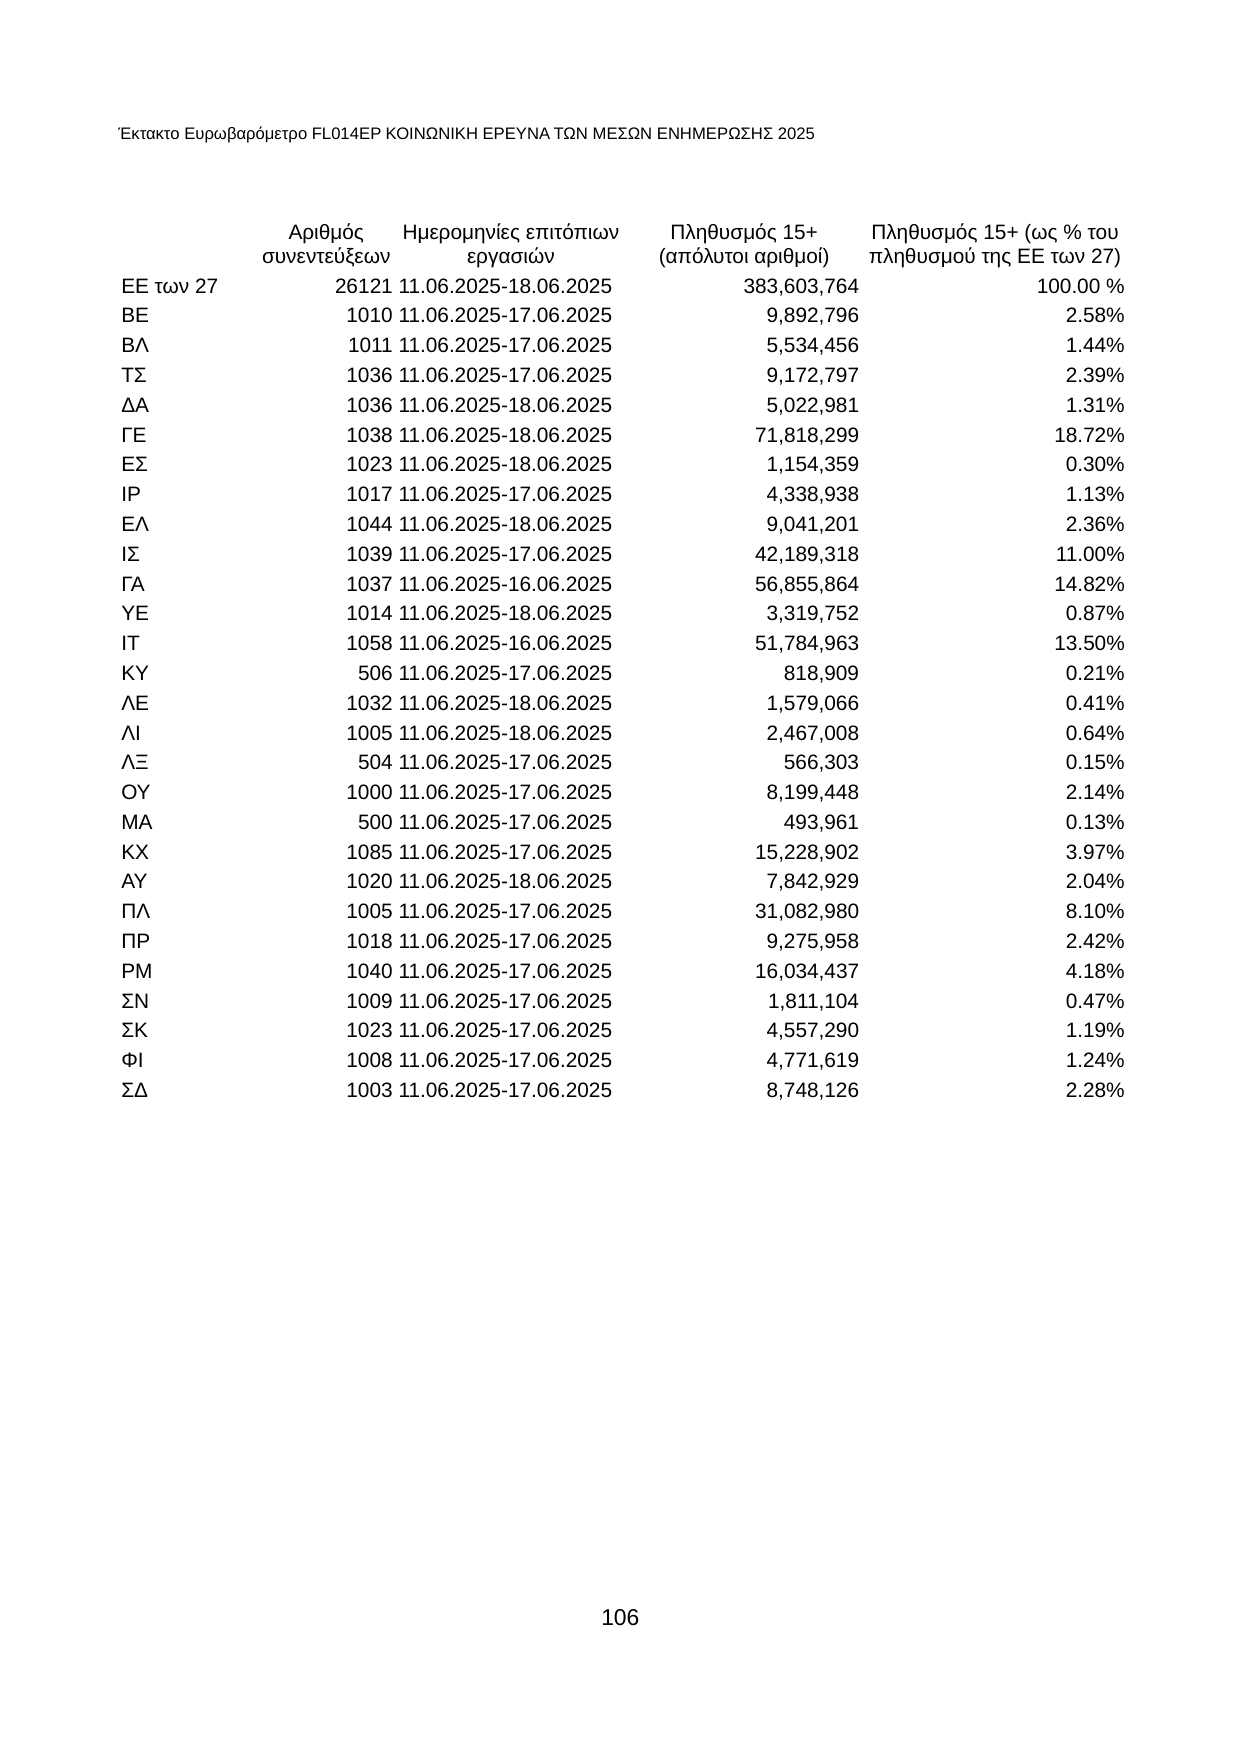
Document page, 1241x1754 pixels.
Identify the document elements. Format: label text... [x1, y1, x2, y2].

table_cell 818 909 [626, 658, 862, 688]
table_cell 0.47% [862, 986, 1127, 1015]
table_cell 11.06.2025-18.06.2025 [395, 718, 626, 747]
table_cell ΕΛ [118, 509, 257, 539]
table_cell 11.06.2025-17.06.2025 [395, 956, 626, 986]
table_cell 4 557 290 [626, 1015, 862, 1045]
table_cell ΦΙ [118, 1045, 257, 1075]
table_cell 11.06.2025-16.06.2025 [395, 628, 626, 658]
table_cell 11.06.2025-17.06.2025 [395, 986, 626, 1015]
table_cell 11.06.2025-18.06.2025 [395, 271, 626, 300]
table_cell 1.19% [862, 1015, 1127, 1045]
table_cell ΑΥ [118, 866, 257, 896]
table_cell 8.10% [862, 896, 1127, 926]
table_cell 0.64% [862, 718, 1127, 747]
table_cell 0.13% [862, 807, 1127, 837]
table_cell 1032 [257, 688, 395, 717]
table_header Ημερομηνίες επιτόπιων εργασιών [395, 217, 626, 271]
table_cell 493 961 [626, 807, 862, 837]
table_cell ΙΣ [118, 539, 257, 568]
table_cell 9 172 797 [626, 360, 862, 390]
table_cell ΤΣ [118, 360, 257, 390]
table_header [118, 217, 257, 271]
table_cell 14.82% [862, 569, 1127, 598]
table_cell 11.06.2025-17.06.2025 [395, 330, 626, 360]
table_cell ΟΥ [118, 777, 257, 807]
table_cell 1044 [257, 509, 395, 539]
table_cell 1037 [257, 569, 395, 598]
table_cell 11.06.2025-16.06.2025 [395, 569, 626, 598]
table_cell 11.06.2025-18.06.2025 [395, 509, 626, 539]
table_cell 3.97% [862, 837, 1127, 866]
table_cell 2.39% [862, 360, 1127, 390]
table_cell ΥΕ [118, 598, 257, 628]
table_cell ΚΥ [118, 658, 257, 688]
table_cell ΒΕ [118, 300, 257, 330]
table_cell 31 082 980 [626, 896, 862, 926]
table_cell ΡΜ [118, 956, 257, 986]
table_cell ΠΛ [118, 896, 257, 926]
table_cell 7 842 929 [626, 866, 862, 896]
table_cell 11.06.2025-18.06.2025 [395, 390, 626, 419]
table_cell ΒΛ [118, 330, 257, 360]
table_cell 11.06.2025-17.06.2025 [395, 747, 626, 777]
table_cell 1036 [257, 360, 395, 390]
table_cell 0.21% [862, 658, 1127, 688]
table_cell 4 338 938 [626, 479, 862, 509]
table_cell 1038 [257, 420, 395, 449]
table_cell 11.06.2025-18.06.2025 [395, 866, 626, 896]
table_cell 504 [257, 747, 395, 777]
table_cell ΜΑ [118, 807, 257, 837]
table_cell 0.87% [862, 598, 1127, 628]
table_cell 11.06.2025-17.06.2025 [395, 926, 626, 956]
table_header Πληθυσμός 15+ (ως % του πληθυσμού της ΕΕ των 27) [862, 217, 1127, 271]
table_cell 1 811 104 [626, 986, 862, 1015]
table_cell 11.06.2025-17.06.2025 [395, 300, 626, 330]
table_cell 42 189 318 [626, 539, 862, 568]
table_cell 2.14% [862, 777, 1127, 807]
table_cell 0.41% [862, 688, 1127, 717]
table_cell ΣΝ [118, 986, 257, 1015]
table_cell 1.44% [862, 330, 1127, 360]
table_cell 11.06.2025-18.06.2025 [395, 420, 626, 449]
table_cell 11.06.2025-17.06.2025 [395, 1075, 626, 1105]
table_cell ΠΡ [118, 926, 257, 956]
table_cell 2.36% [862, 509, 1127, 539]
table_cell 100,00 % [862, 271, 1127, 300]
table_cell 1010 [257, 300, 395, 330]
table_cell 2.42% [862, 926, 1127, 956]
table_cell 71 818 299 [626, 420, 862, 449]
table_cell 383 603 764 [626, 271, 862, 300]
table_cell 0.30% [862, 449, 1127, 479]
table_cell ΛΕ [118, 688, 257, 717]
table_cell 51 784 963 [626, 628, 862, 658]
table_cell 11.06.2025-18.06.2025 [395, 449, 626, 479]
table_cell 1039 [257, 539, 395, 568]
table_cell 1008 [257, 1045, 395, 1075]
table_header Αριθμός συνεντεύξεων [257, 217, 395, 271]
table_cell 1.24% [862, 1045, 1127, 1075]
table_cell 0.15% [862, 747, 1127, 777]
table_cell 56 855 864 [626, 569, 862, 598]
table_cell 1009 [257, 986, 395, 1015]
table_cell ΙΡ [118, 479, 257, 509]
table_cell ΛΞ [118, 747, 257, 777]
table_cell 1 579 066 [626, 688, 862, 717]
table_cell 1.13% [862, 479, 1127, 509]
table_cell ΛΙ [118, 718, 257, 747]
table_cell ΚΧ [118, 837, 257, 866]
table_cell ΣΚ [118, 1015, 257, 1045]
table_cell 11.06.2025-17.06.2025 [395, 479, 626, 509]
table_cell 8 199 448 [626, 777, 862, 807]
table_cell 9 275 958 [626, 926, 862, 956]
table_cell 11.06.2025-17.06.2025 [395, 539, 626, 568]
table_cell 1017 [257, 479, 395, 509]
table_cell 3 319 752 [626, 598, 862, 628]
table_cell 1018 [257, 926, 395, 956]
table_cell 13.50% [862, 628, 1127, 658]
table_cell 9 892 796 [626, 300, 862, 330]
table_cell 5 534 456 [626, 330, 862, 360]
table_cell 11.00% [862, 539, 1127, 568]
table_cell 11.06.2025-17.06.2025 [395, 1045, 626, 1075]
table_cell 4.18% [862, 956, 1127, 986]
table_cell 1005 [257, 896, 395, 926]
table_cell 2.28% [862, 1075, 1127, 1105]
table_cell 11.06.2025-18.06.2025 [395, 688, 626, 717]
table_cell 16 034 437 [626, 956, 862, 986]
table_cell 1000 [257, 777, 395, 807]
table_cell 566 303 [626, 747, 862, 777]
table_cell 506 [257, 658, 395, 688]
table_cell ΓΕ [118, 420, 257, 449]
table_cell 1058 [257, 628, 395, 658]
table_cell ΣΔ [118, 1075, 257, 1105]
table_cell 11.06.2025-17.06.2025 [395, 658, 626, 688]
table_cell 500 [257, 807, 395, 837]
table_cell 11.06.2025-17.06.2025 [395, 777, 626, 807]
table_cell 1 154 359 [626, 449, 862, 479]
table_cell 1023 [257, 1015, 395, 1045]
table_cell 1023 [257, 449, 395, 479]
table_cell 5 022 981 [626, 390, 862, 419]
table_cell 26121 [257, 271, 395, 300]
table_cell 15 228 902 [626, 837, 862, 866]
table_cell 8 748 126 [626, 1075, 862, 1105]
table_cell 1.31% [862, 390, 1127, 419]
table_cell 1003 [257, 1075, 395, 1105]
table_cell ΕΕ των 27 [118, 271, 257, 300]
table_cell 1005 [257, 718, 395, 747]
table_cell 4 771 619 [626, 1045, 862, 1075]
table_cell 1014 [257, 598, 395, 628]
table_cell 2.58% [862, 300, 1127, 330]
table_cell ΕΣ [118, 449, 257, 479]
table_cell 1036 [257, 390, 395, 419]
table_cell 11.06.2025-18.06.2025 [395, 598, 626, 628]
table_cell 1011 [257, 330, 395, 360]
table_header Πληθυσμός 15+ (απόλυτοι αριθμοί) [626, 217, 862, 271]
table_cell 2.04% [862, 866, 1127, 896]
table_cell 2 467 008 [626, 718, 862, 747]
table_cell 11.06.2025-17.06.2025 [395, 807, 626, 837]
table_cell ΔΑ [118, 390, 257, 419]
table_cell 18.72% [862, 420, 1127, 449]
table_cell ΓΑ [118, 569, 257, 598]
table_cell 1040 [257, 956, 395, 986]
table_cell 9 041 201 [626, 509, 862, 539]
table_cell 1085 [257, 837, 395, 866]
table_cell 11.06.2025-17.06.2025 [395, 1015, 626, 1045]
table_cell ΙΤ [118, 628, 257, 658]
table_cell 1020 [257, 866, 395, 896]
table_cell 11.06.2025-17.06.2025 [395, 360, 626, 390]
table_cell 11.06.2025-17.06.2025 [395, 837, 626, 866]
table_cell 11.06.2025-17.06.2025 [395, 896, 626, 926]
